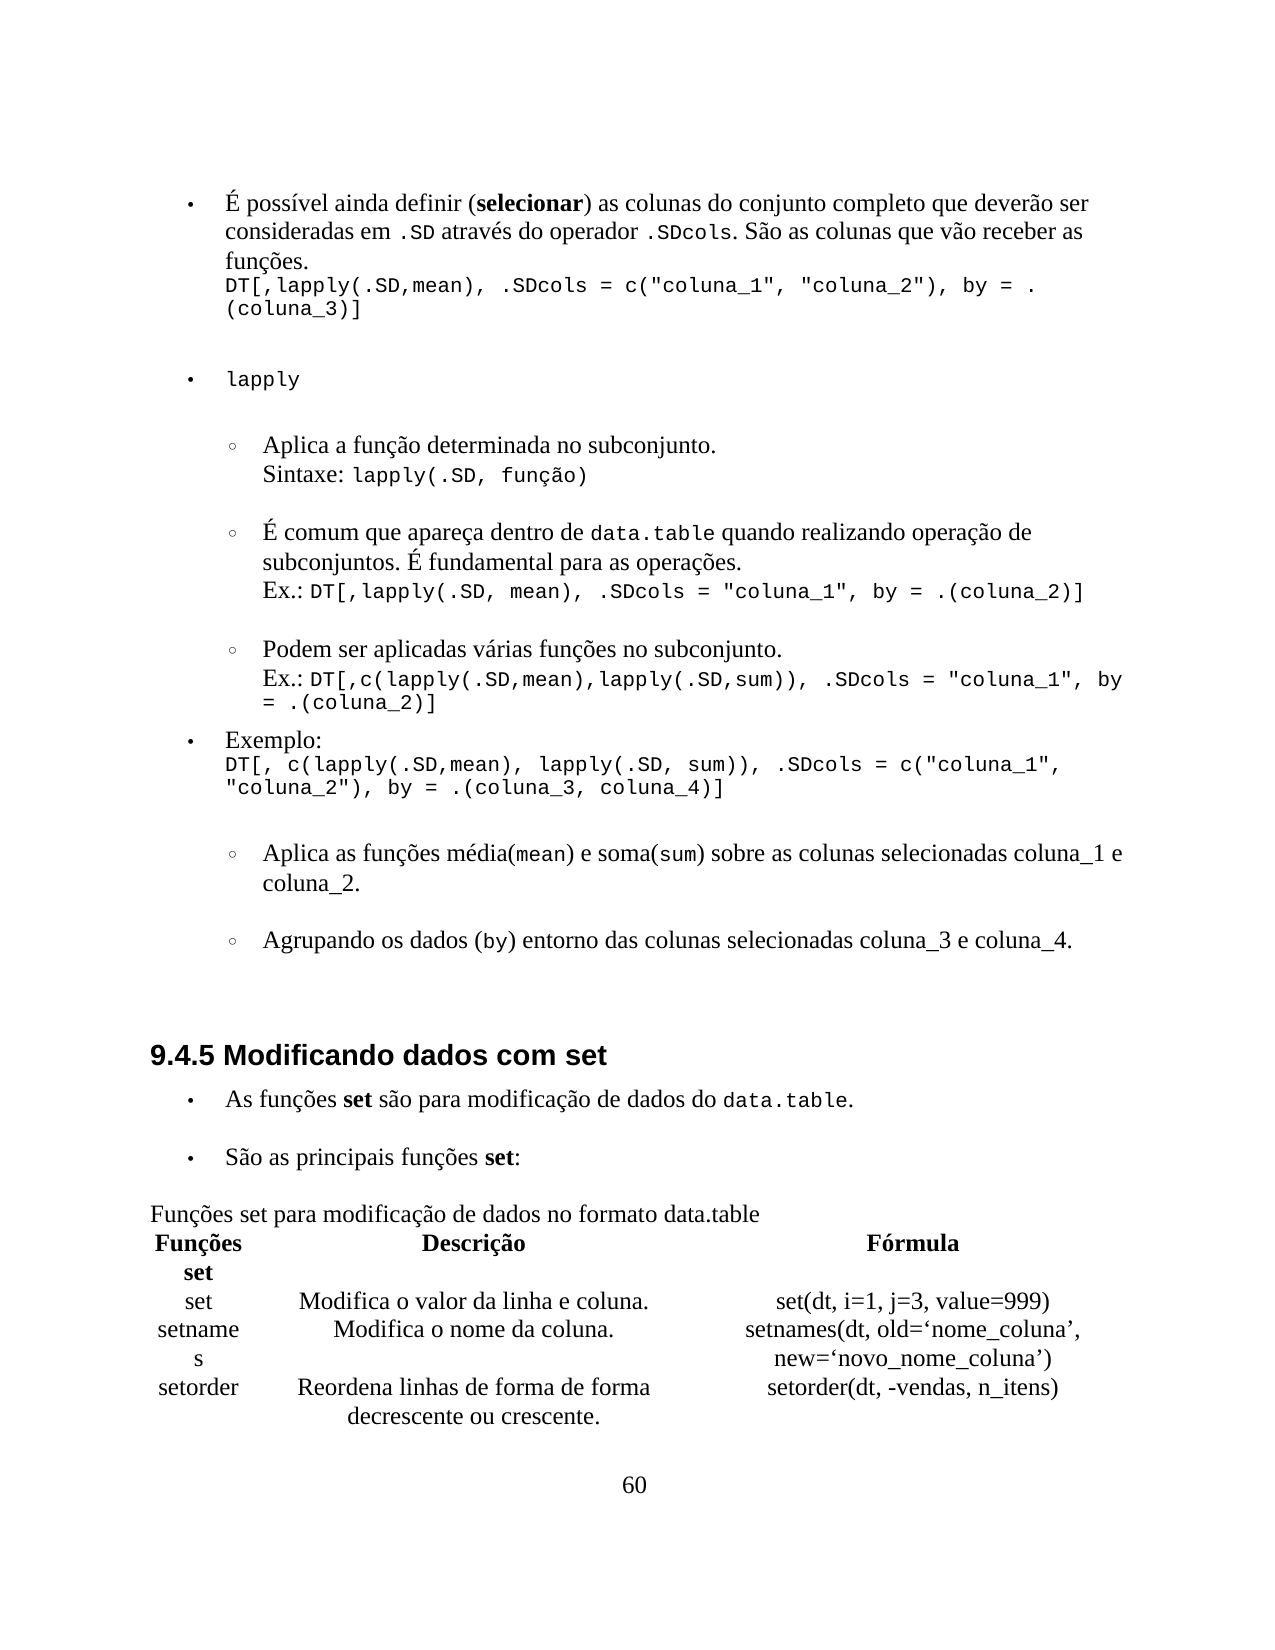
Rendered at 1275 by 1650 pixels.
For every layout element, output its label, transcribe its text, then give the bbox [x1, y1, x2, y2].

text Funções set para modificação de dados no formato data.table [150, 1199, 1125, 1228]
list Podem ser aplicadas várias funções no subconjunto. Ex.: DT[,c(lapply(.SD,mean),lapply(.SD,sum)), .SDcols = "coluna_1", by = .(coluna_2)] [225, 634, 1125, 716]
list Exemplo: DT[, c(lapply(.SD,mean), lapply(.SD, sum)), .SDcols = c("coluna_1", "coluna_2"), by = .(coluna_3, coluna_4)] [187, 725, 1125, 829]
subtitle 9.4.5 Modificando dados com set [150, 1038, 1125, 1071]
table_cell setorder(dt, -vendas, n_itens) [701, 1372, 1125, 1429]
table_cell set(dt, i=1, j=3, value=999) [701, 1286, 1125, 1314]
table_header Funções set [150, 1228, 247, 1286]
table_cell Reordena linhas de forma de forma decrescente ou crescente. [247, 1372, 701, 1429]
table_cell Modifica o valor da linha e coluna. [247, 1286, 701, 1314]
list Agrupando os dados (by) entorno das colunas selecionadas coluna_3 e coluna_4. [225, 926, 1125, 984]
table_cell setnames [150, 1315, 247, 1372]
list Aplica a função determinada no subconjunto. Sintaxe: lapply(.SD, função) [225, 430, 1125, 517]
list Aplica as funções média(mean) e soma(sum) sobre as colunas selecionadas coluna_1 e coluna_2. [225, 838, 1125, 926]
list As funções set são para modificação de dados do data.table. [187, 1084, 1125, 1142]
list lapply [187, 369, 1125, 421]
table_cell Modifica o nome da coluna. [247, 1315, 701, 1372]
list É comum que apareça dentro de data.table quando realizando operação de subconjuntos. É fundamental para as operações. Ex.: DT[,lapply(.SD, mean), .SDcols = "coluna_1", by = .(coluna_2)] [225, 517, 1125, 634]
table_cell setnames(dt, old=‘nome_coluna’, new=‘novo_nome_coluna’) [701, 1315, 1125, 1372]
table_cell setorder [150, 1372, 247, 1429]
table_header Descrição [247, 1228, 701, 1286]
list [225, 150, 1125, 179]
list São as principais funções set: [187, 1142, 1125, 1199]
list É possível ainda definir (selecionar) as colunas do conjunto completo que deverão ser consideradas em .SD através do operador .SDcols. São as colunas que vão receber as funções. DT[,lapply(.SD,mean), .SDcols = c("coluna_1", "coluna_2"), by = .(coluna_3)] [187, 188, 1125, 351]
table_header Fórmula [701, 1228, 1125, 1286]
table_cell set [150, 1286, 247, 1314]
